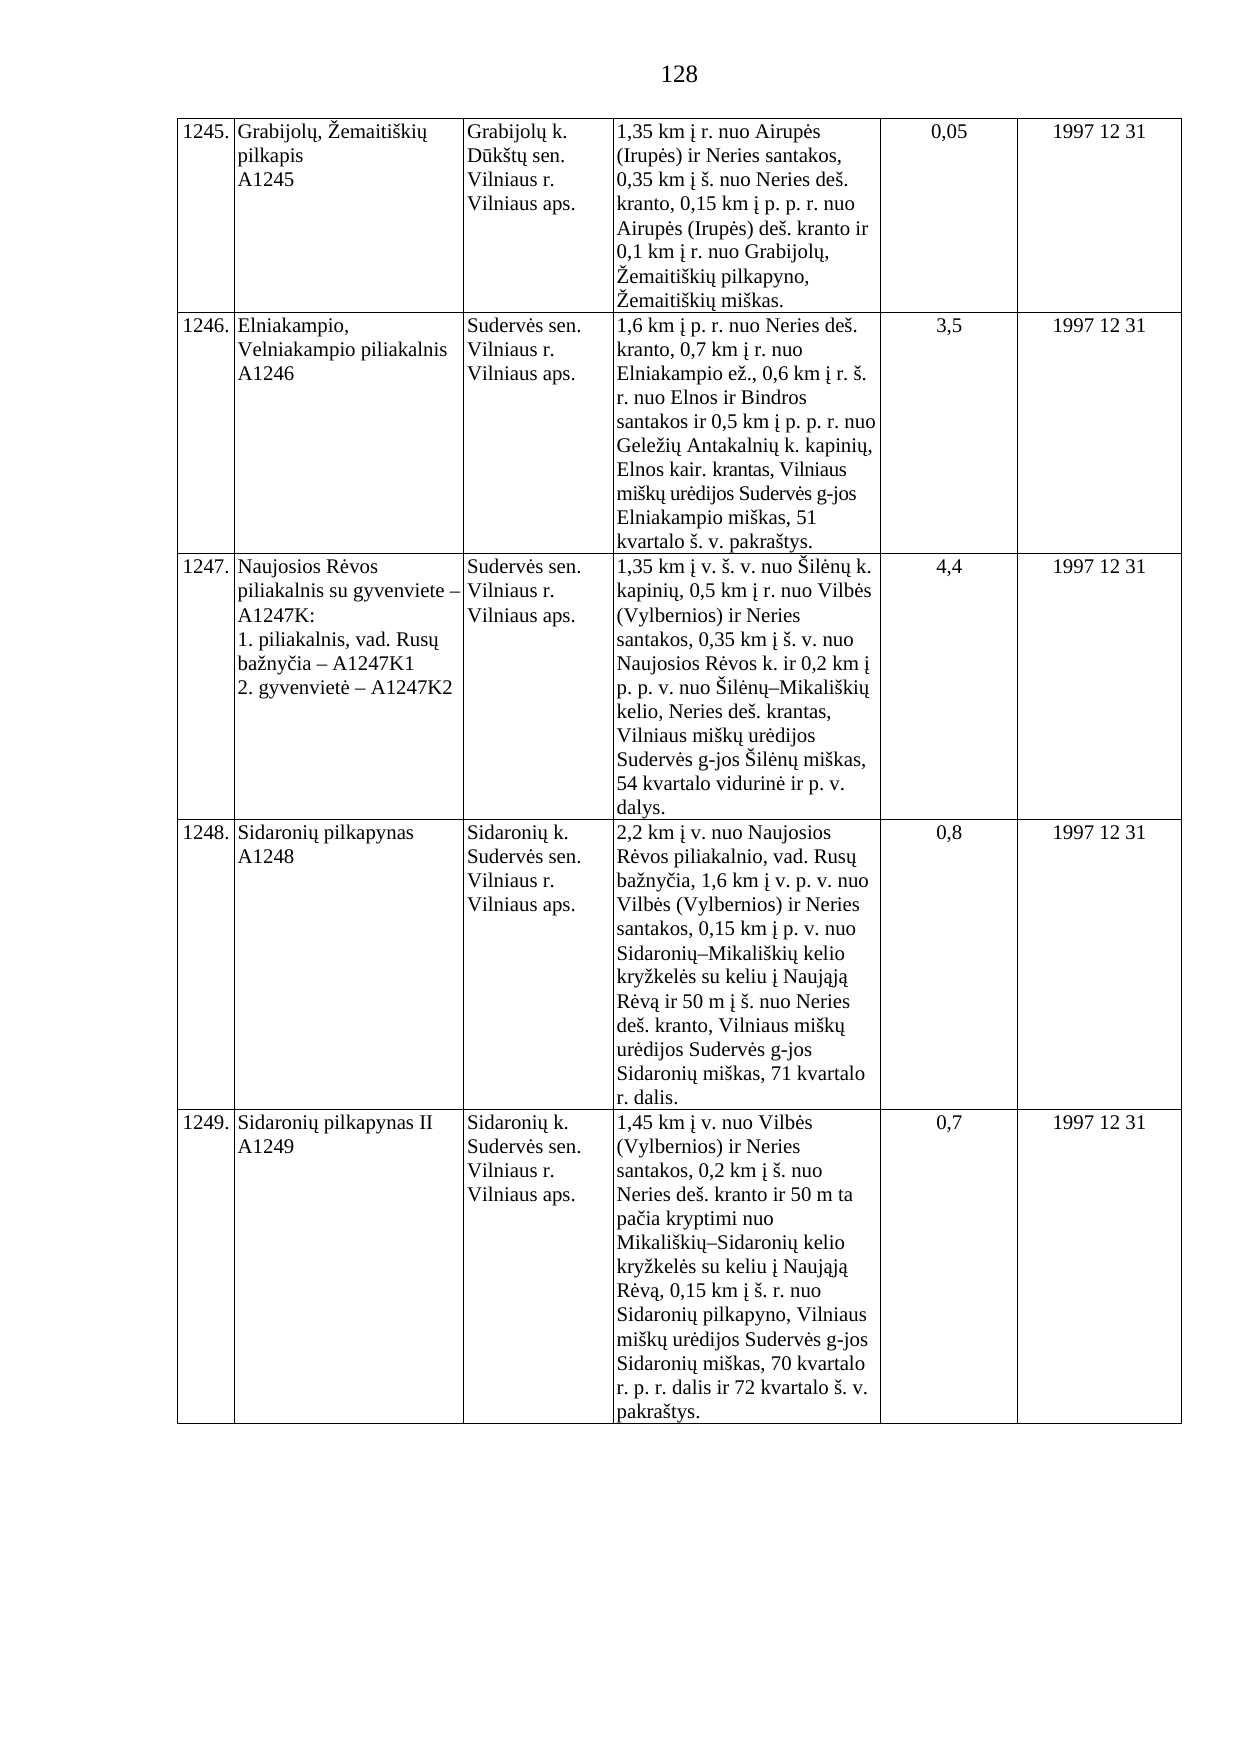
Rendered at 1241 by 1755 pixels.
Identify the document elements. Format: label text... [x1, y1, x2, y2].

table_cell 1,45 km į v. nuo Vilbės (Vylbernios) ir Neries santakos, 0,2 km į š. nuo Neries deš. kranto ir 50 m ta pačia kryptimi nuo Mikališkių–Sidaronių kelio kryžkelės su keliu į Naująją Rėvą, 0,15 km į š. r. nuo Sidaronių pilkapyno, Vilniaus miškų urėdijos Sudervės g-jos Sidaronių miškas, 70 kvartalo r. p. r. dalis ir 72 kvartalo š. v. pakraštys. [614, 1110, 880, 1423]
table_cell 3,5 [881, 313, 1017, 553]
table_cell 1248. [178, 820, 234, 1109]
table_cell 1247. [178, 554, 234, 819]
table_cell Naujosios Rėvos piliakalnis su gyvenviete – A1247K: 1. piliakalnis, vad. Rusų bažnyčia – A1247K1 2. gyvenvietė – A1247K2 [235, 554, 463, 819]
table_cell 2,2 km į v. nuo Naujosios Rėvos piliakalnio, vad. Rusų bažnyčia, 1,6 km į v. p. v. nuo Vilbės (Vylbernios) ir Neries santakos, 0,15 km į p. v. nuo Sidaronių–Mikališkių kelio kryžkelės su keliu į Naująją Rėvą ir 50 m į š. nuo Neries deš. kranto, Vilniaus miškų urėdijos Sudervės g-jos Sidaronių miškas, 71 kvartalo r. dalis. [614, 820, 880, 1109]
table_cell 1997 12 31 [1018, 554, 1181, 819]
table_cell 4,4 [881, 554, 1017, 819]
table_cell 1997 12 31 [1018, 313, 1181, 553]
table_cell Sudervės sen. Vilniaus r. Vilniaus aps. [464, 313, 613, 553]
table_cell Sudervės sen. Vilniaus r. Vilniaus aps. [464, 554, 613, 819]
table_cell Grabijolų, Žemaitiškių pilkapis A1245 [235, 119, 463, 312]
table_cell Grabijolų k. Dūkštų sen. Vilniaus r. Vilniaus aps. [464, 119, 613, 312]
table_cell 1249. [178, 1110, 234, 1423]
table_cell Sidaronių k. Sudervės sen. Vilniaus r. Vilniaus aps. [464, 1110, 613, 1423]
table_cell 1,6 km į p. r. nuo Neries deš. kranto, 0,7 km į r. nuo Elniakampio ež., 0,6 km į r. š. r. nuo Elnos ir Bindros santakos ir 0,5 km į p. p. r. nuo Geležių Antakalnių k. kapinių, Elnos kair. krantas, Vilniaus miškų urėdijos Sudervės g-jos Elniakampio miškas, 51 kvartalo š. v. pakraštys. [614, 313, 880, 553]
table_cell 1997 12 31 [1018, 820, 1181, 1109]
table_cell Elniakampio, Velniakampio piliakalnis A1246 [235, 313, 463, 553]
table_cell 0,05 [881, 119, 1017, 312]
table_cell Sidaronių pilkapynas A1248 [235, 820, 463, 1109]
table_cell 1,35 km į v. š. v. nuo Šilėnų k. kapinių, 0,5 km į r. nuo Vilbės (Vylbernios) ir Neries santakos, 0,35 km į š. v. nuo Naujosios Rėvos k. ir 0,2 km į p. p. v. nuo Šilėnų–Mikališkių kelio, Neries deš. krantas, Vilniaus miškų urėdijos Sudervės g-jos Šilėnų miškas, 54 kvartalo vidurinė ir p. v. dalys. [614, 554, 880, 819]
table_cell 1997 12 31 [1018, 1110, 1181, 1423]
table_cell 1,35 km į r. nuo Airupės (Irupės) ir Neries santakos, 0,35 km į š. nuo Neries deš. kranto, 0,15 km į p. p. r. nuo Airupės (Irupės) deš. kranto ir 0,1 km į r. nuo Grabijolų, Žemaitiškių pilkapyno, Žemaitiškių miškas. [614, 119, 880, 312]
table_cell 1246. [178, 313, 234, 553]
table_cell 0,7 [881, 1110, 1017, 1423]
table_cell 1997 12 31 [1018, 119, 1181, 312]
table_cell Sidaronių pilkapynas II A1249 [235, 1110, 463, 1423]
table_cell Sidaronių k. Sudervės sen. Vilniaus r. Vilniaus aps. [464, 820, 613, 1109]
table_cell 0,8 [881, 820, 1017, 1109]
table_cell 1245. [178, 119, 234, 312]
